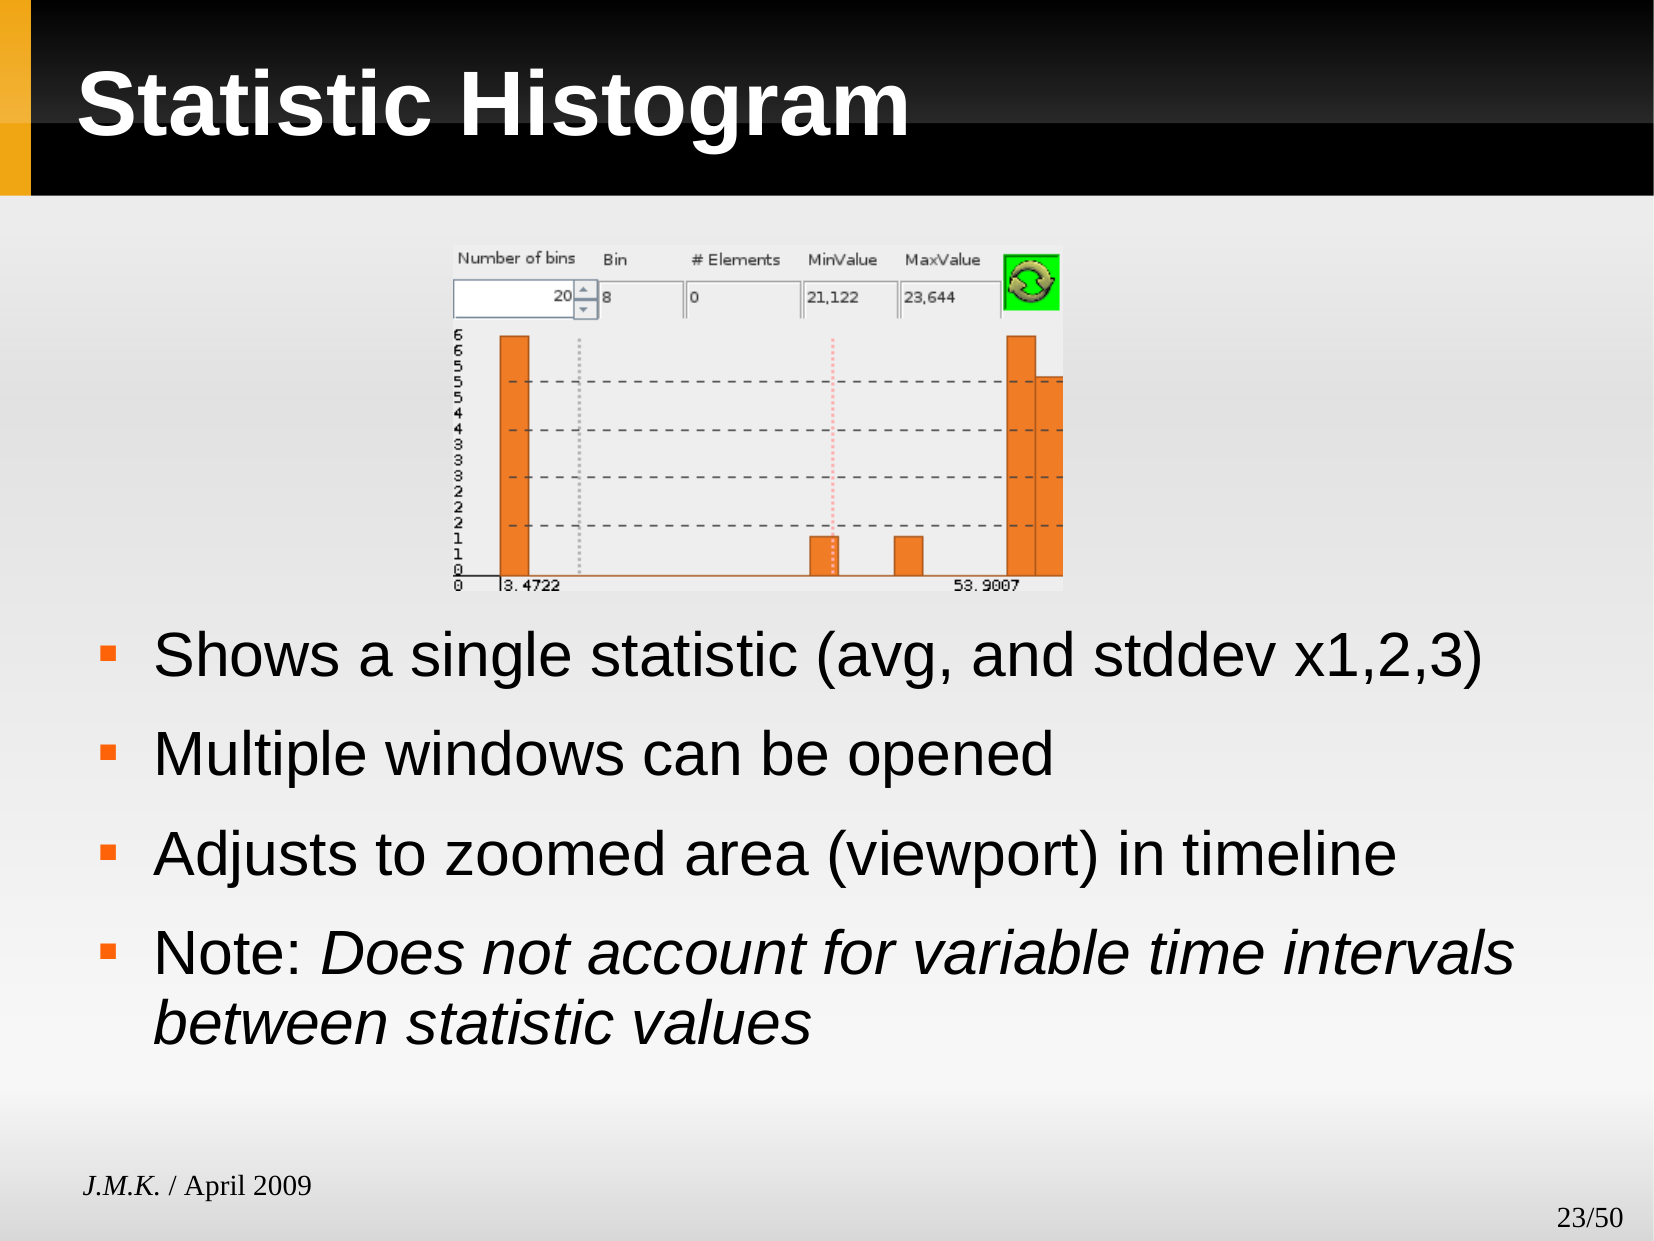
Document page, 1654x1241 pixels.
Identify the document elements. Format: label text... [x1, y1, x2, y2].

title Statistic Histogram [76, 0, 1565, 208]
picture [0, 0, 1654, 1241]
list Shows a single statistic (avg, and stddev x1,2,3) Multiple windows can be opened Adjusts to zoomed area (viewport) in timeline Note: Does not account for variable time intervals between statistic values [82, 620, 1571, 1113]
